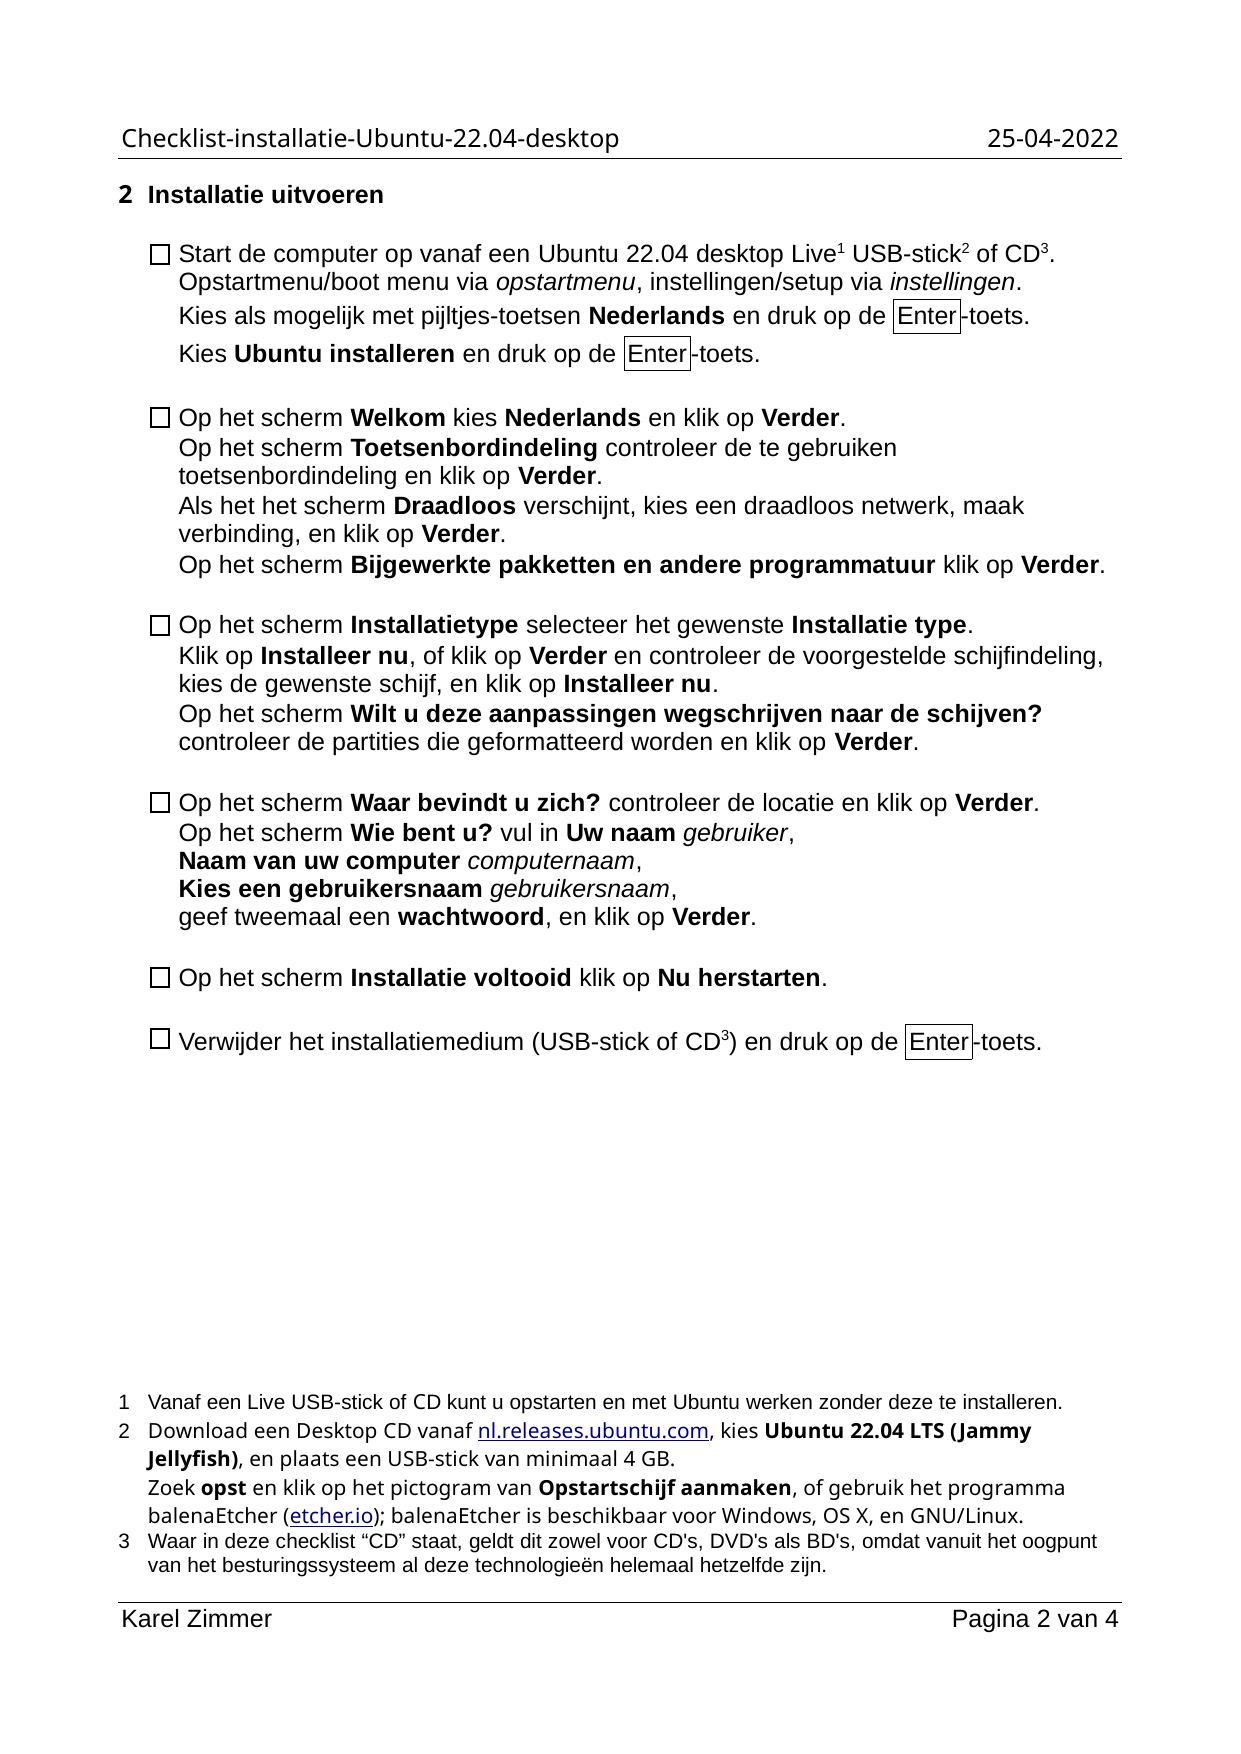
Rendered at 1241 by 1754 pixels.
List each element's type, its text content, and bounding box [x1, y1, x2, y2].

table_cell Op het scherm Installatietype selecteer het gewenste Installatie type. [177, 610, 1121, 640]
table_cell [141, 993, 177, 1023]
table_cell [141, 403, 177, 433]
table_cell Kies als mogelijk met pijltjes-toetsen Nederlands en druk op de Enter-toets. [177, 298, 1121, 335]
list Installatie uitvoeren [118, 177, 1122, 211]
table_cell [141, 550, 177, 580]
table_cell Kies Ubuntu installeren en druk op de Enter-toets. [177, 335, 1121, 372]
table_cell [141, 640, 177, 699]
table_cell Op het scherm Installatie voltooid klik op Nu herstarten. [177, 963, 1121, 993]
table_cell Op het scherm Wie bent u? vul in Uw naam gebruiker, Naam van uw computer computernaam, Kies een gebruikersnaam gebruikersnaam, geef tweemaal een wachtwoord, en klik op Verder. [177, 818, 1121, 932]
table_cell Klik op Installeer nu, of klik op Verder en controleer de voorgestelde schijfindeling, kies de gewenste schijf, en klik op Installeer nu. [177, 640, 1121, 699]
table_cell [141, 963, 177, 993]
table_cell [141, 298, 177, 335]
table_cell [177, 757, 1121, 787]
table_cell [141, 433, 177, 491]
table_cell [141, 335, 177, 372]
table_cell [141, 757, 177, 787]
table_cell [177, 993, 1121, 1023]
table_cell [177, 932, 1121, 962]
table_cell Als het het scherm Draadloos verschijnt, kies een draadloos netwerk, maak verbinding, en klik op Verder. [177, 491, 1121, 549]
table_cell Op het scherm Wilt u deze aanpassingen wegschrijven naar de schijven? controleer de partities die geformatteerd worden en klik op Verder. [177, 699, 1121, 757]
table_cell [141, 372, 177, 402]
table_cell [141, 1023, 177, 1060]
table_cell [141, 491, 177, 549]
table_cell [141, 610, 177, 640]
table_cell Op het scherm Welkom kies Nederlands en klik op Verder. [177, 403, 1121, 433]
table_cell [141, 818, 177, 932]
table_header [141, 239, 177, 297]
table_cell [141, 699, 177, 757]
table_cell Op het scherm Bijgewerkte pakketten en andere programmatuur klik op Verder. [177, 550, 1121, 580]
table_cell [177, 580, 1121, 610]
table_cell [177, 372, 1121, 402]
table_header Start de computer op vanaf een Ubuntu 22.04 desktop Live USB-stick of CD. Opstartmenu/boot menu via opstartmenu, instellingen/setup via instellingen. [177, 239, 1121, 297]
table_cell Verwijder het installatiemedium (USB-stick of CD3) en druk op de Enter-toets. [177, 1023, 1121, 1060]
table_cell Op het scherm Waar bevindt u zich? controleer de locatie en klik op Verder. [177, 788, 1121, 818]
table_cell [141, 788, 177, 818]
table_cell [141, 932, 177, 962]
table_cell [141, 580, 177, 610]
table_cell Op het scherm Toetsenbordindeling controleer de te gebruiken toetsenbordindeling en klik op Verder. [177, 433, 1121, 491]
